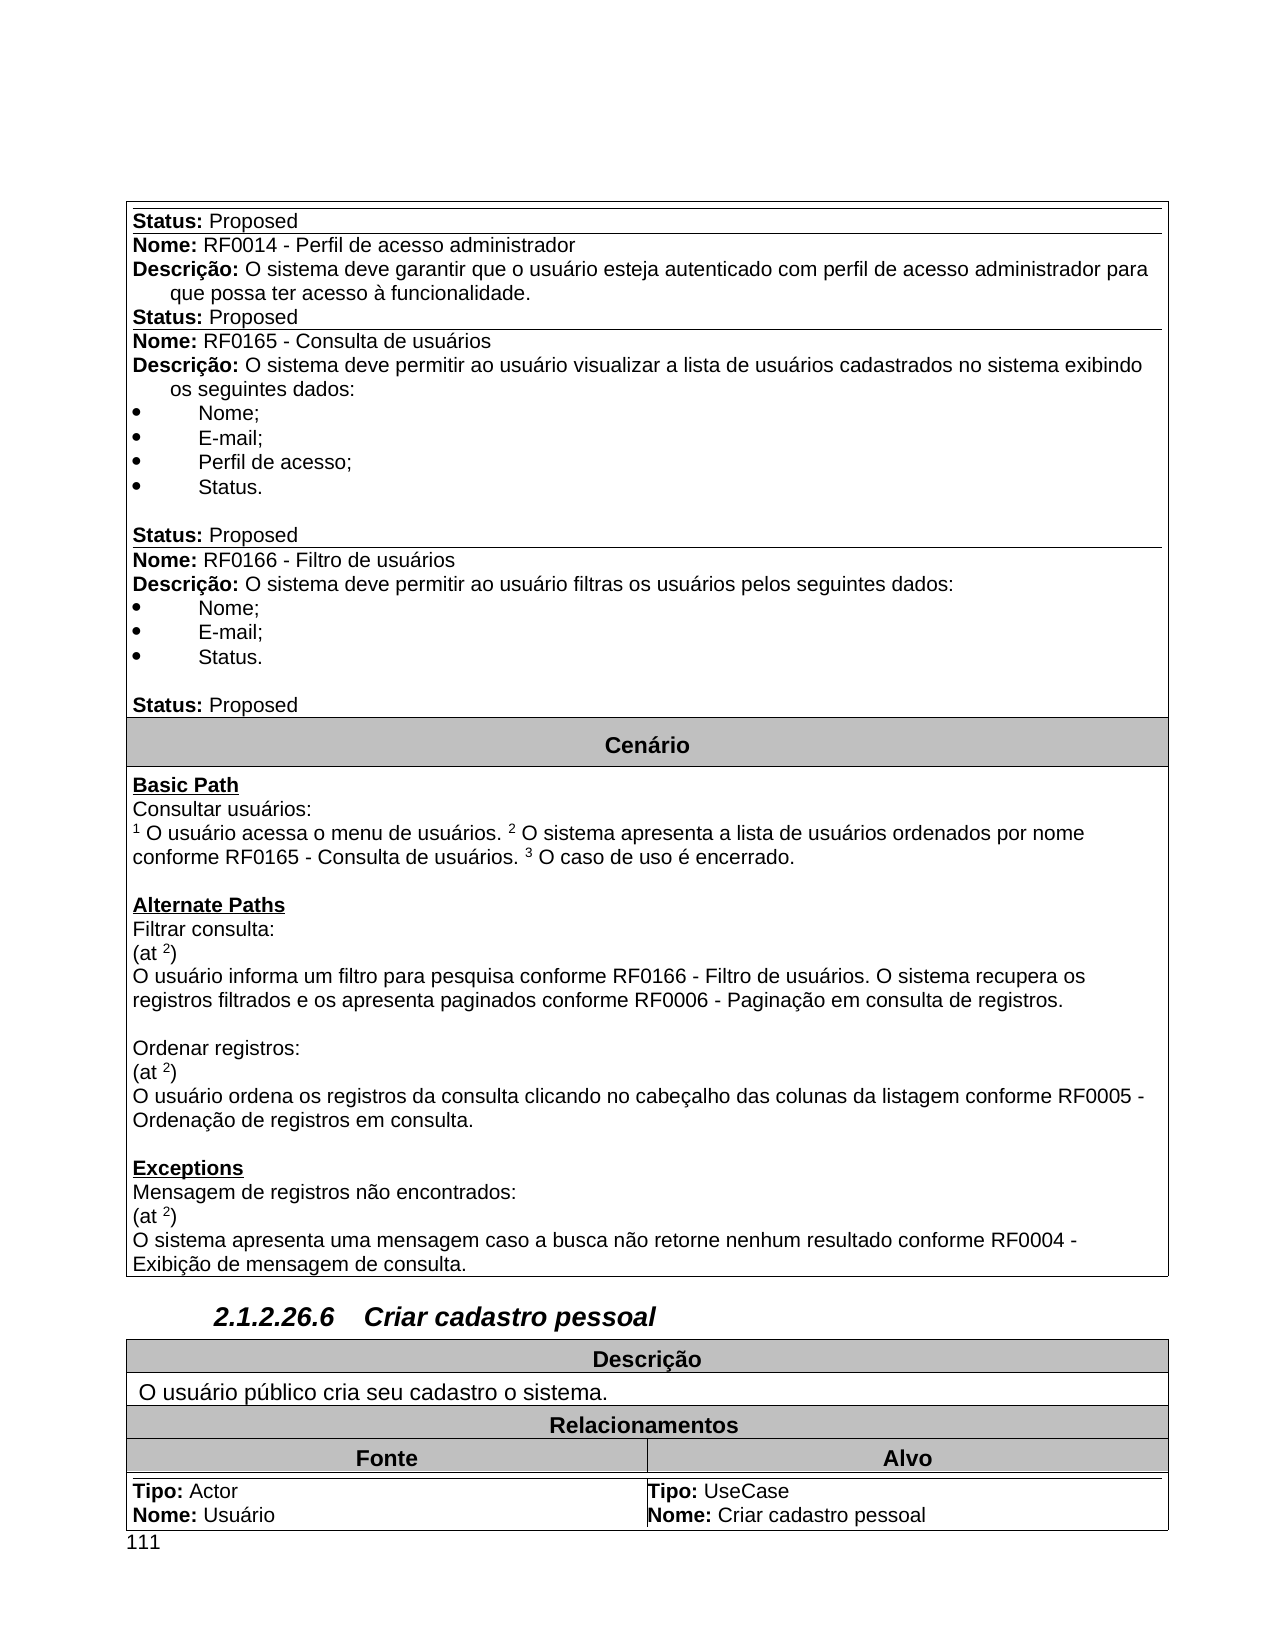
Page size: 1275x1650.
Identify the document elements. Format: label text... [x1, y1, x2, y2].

table_cell Nome: RF0014 - Perfil de acesso administrador Descrição: O sistema deve garantir que o usuário esteja autenticado com perfil de acesso administrador para que possa ter acesso à funcionalidade. Status: Proposed [133, 234, 1162, 329]
list Criar cadastro pessoal [214, 1301, 1155, 1333]
table_cell Relacionamentos [127, 1406, 1168, 1438]
table_header Tipo: Actor Nome: Usuário [133, 1479, 647, 1527]
table_cell Alvo [648, 1439, 1168, 1471]
table_cell Nome: RF0166 - Filtro de usuários Descrição: O sistema deve permitir ao usuário filtras os usuários pelos seguintes dados: Nome; E-mail; Status. Status: Proposed [133, 548, 1162, 717]
table_header Descrição [127, 1340, 1168, 1372]
table_cell [127, 1473, 1168, 1529]
table_header Tipo: UseCase Nome: Criar cadastro pessoal [648, 1479, 1162, 1527]
table_cell Nome: RF0165 - Consulta de usuários Descrição: O sistema deve permitir ao usuário visualizar a lista de usuários cadastrados no sistema exibindo os seguintes dados: Nome; E-mail; Perfil de acesso; Status. Status: Proposed [133, 330, 1162, 547]
table_cell Basic Path Consultar usuários: 1 O usuário acessa o menu de usuários. 2 O sistema apresenta a lista de usuários ordenados por nome conforme RF0165 - Consulta de usuários. 3 O caso de uso é encerrado. Alternate Paths Filtrar consulta: (at 2) O usuário informa um filtro para pesquisa conforme RF0166 - Filtro de usuários. O sistema recupera os registros filtrados e os apresenta paginados conforme RF0006 - Paginação em consulta de registros. Ordenar registros: (at 2) O usuário ordena os registros da consulta clicando no cabeçalho das colunas da listagem conforme RF0005 - Ordenação de registros em consulta. Exceptions Mensagem de registros não encontrados: (at 2) O sistema apresenta uma mensagem caso a busca não retorne nenhum resultado conforme RF0004 - Exibição de mensagem de consulta. [127, 767, 1168, 1276]
table_cell Fonte [127, 1439, 647, 1471]
table_cell Cenário [127, 718, 1168, 766]
table_cell Status: Proposed [133, 209, 1162, 232]
table_cell [127, 202, 1168, 717]
table_cell O usuário público cria seu cadastro o sistema. [127, 1373, 1168, 1405]
